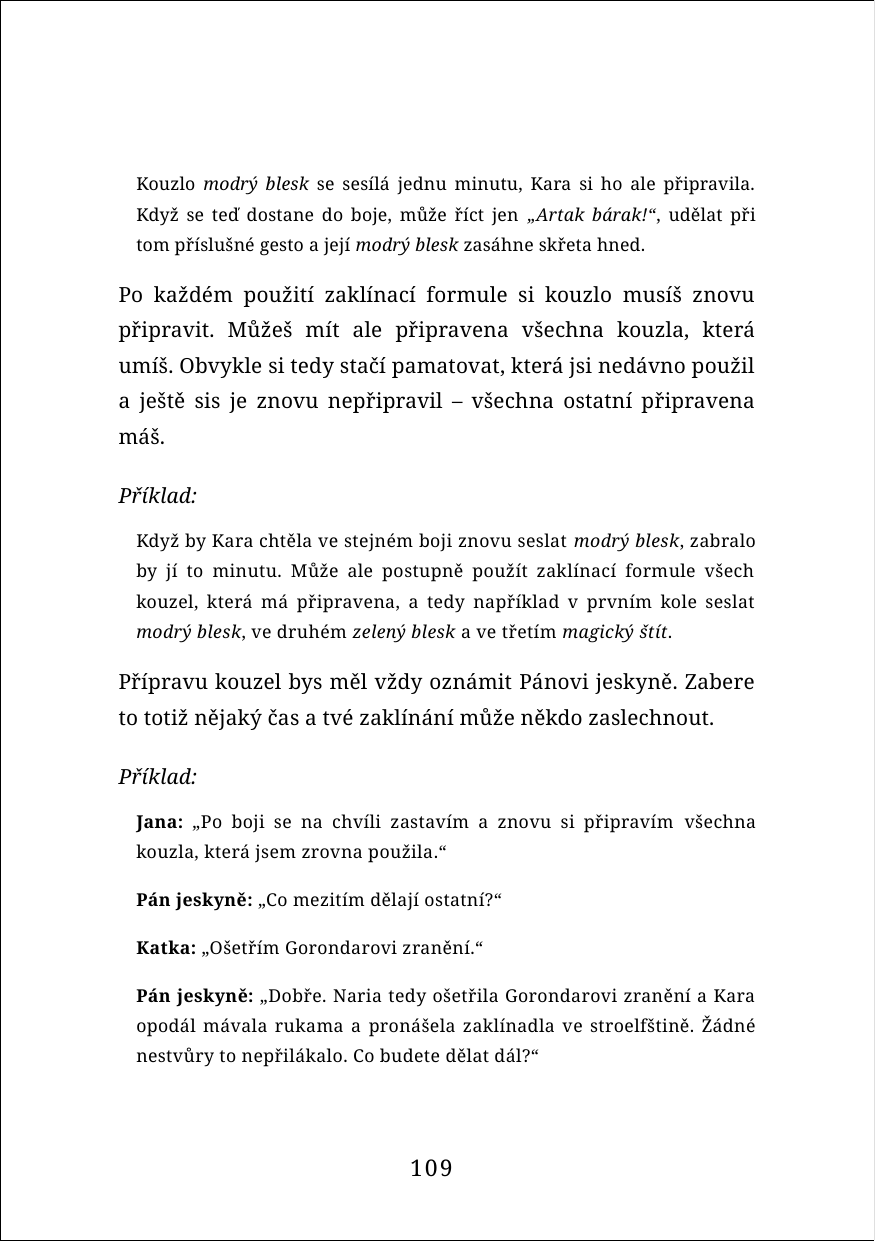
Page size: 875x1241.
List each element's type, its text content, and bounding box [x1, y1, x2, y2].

text Pán jeskyně: „Co mezitím dělají ostatní?“ [136, 887, 756, 911]
text Katka: „Ošetřím Gorondarovi zranění.“ [136, 935, 756, 959]
text Příklad: [118, 762, 756, 790]
text Příklad: [118, 481, 756, 510]
text Přípravu kouzel bys měl vždy oznámit Pánovi jeskyně. Zabere to totiž nějaký čas a tvé zaklínání může někdo zaslechnout. [118, 667, 756, 731]
text Po každém použití zaklínací formule si kouzlo musíš znovu připravit. Můžeš mít ale připravena všechna kouzla, která umíš. Obvykle si tedy stačí pamatovat, která jsi nedávno použil a ještě sis je znovu nepřipravil – všechna ostatní připravena máš. [118, 280, 756, 451]
text Když by Kara chtěla ve stejném boji znovu seslat modrý blesk, zabralo by jí to minutu. Může ale postupně použít zaklínací formule všech kouzel, která má připravena, a tedy například v prvním kole seslat modrý blesk, ve druhém zelený blesk a ve třetím magický štít. [136, 529, 756, 643]
text Pán jeskyně: „Dobře. Naria tedy ošetřila Gorondarovi zranění a Kara opodál mávala rukama a pronášela zaklínadla ve stroelfštině. Žádné nestvůry to nepřilákalo. Co budete dělat dál?“ [136, 983, 756, 1068]
text Jana: „Po boji se na chvíli zastavím a znovu si připravím všechna kouzla, která jsem zrovna použila.“ [136, 809, 756, 863]
text Kouzlo modrý blesk se sesílá jednu minutu, Kara si ho ale připravila. Když se teď dostane do boje, může říct jen „Artak bárak!“, udělat při tom příslušné gesto a její modrý blesk zasáhne skřeta hned. [136, 172, 756, 256]
